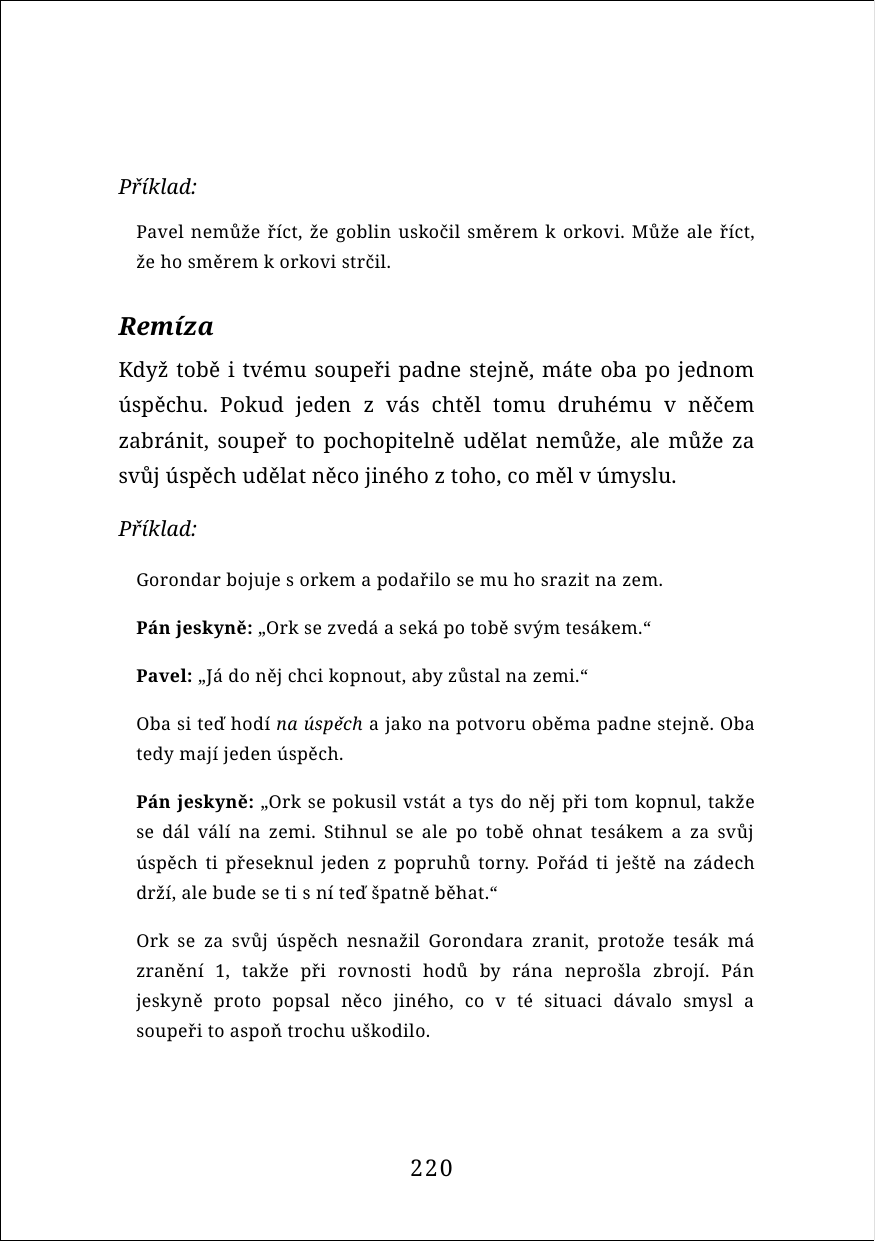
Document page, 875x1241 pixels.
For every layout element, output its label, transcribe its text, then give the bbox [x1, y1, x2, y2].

subtitle Remíza [118, 309, 756, 343]
text Příklad: [118, 514, 756, 543]
text Pavel: „Já do něj chci kopnout, aby zůstal na zemi.“ [136, 664, 756, 688]
text Oba si teď hodí na úspěch a jako na potvoru oběma padne stejně. Oba tedy mají jeden úspěch. [136, 712, 756, 766]
text Příklad: [118, 172, 756, 200]
text Když tobě i tvému soupeři padne stejně, máte oba po jednom úspěchu. Pokud jeden z vás chtěl tomu druhému v něčem zabránit, soupeř to pochopitelně udělat nemůže, ale může za svůj úspěch udělat něco jiného z toho, co měl v úmyslu. [118, 355, 756, 490]
text Pavel nemůže říct, že goblin uskočil směrem k orkovi. Může ale říct, že ho směrem k orkovi strčil. [136, 219, 756, 273]
text Ork se za svůj úspěch nesnažil Gorondara zranit, protože tesák má zranění 1, takže při rovnosti hodů by rána neprošla zbrojí. Pán jeskyně proto popsal něco jiného, co v té situaci dávalo smysl a soupeři to aspoň trochu uškodilo. [136, 928, 756, 1043]
text Gorondar bojuje s orkem a podařilo se mu ho srazit na zem. [136, 568, 756, 592]
text Pán jeskyně: „Ork se pokusil vstát a tys do něj při tom kopnul, takže se dál válí na zemi. Stihnul se ale po tobě ohnat tesákem a za svůj úspěch ti přeseknul jeden z popruhů torny. Pořád ti ještě na zádech drží, ale bude se ti s ní teď špatně běhat.“ [136, 790, 756, 904]
text Pán jeskyně: „Ork se zvedá a seká po tobě svým tesákem.“ [136, 616, 756, 640]
